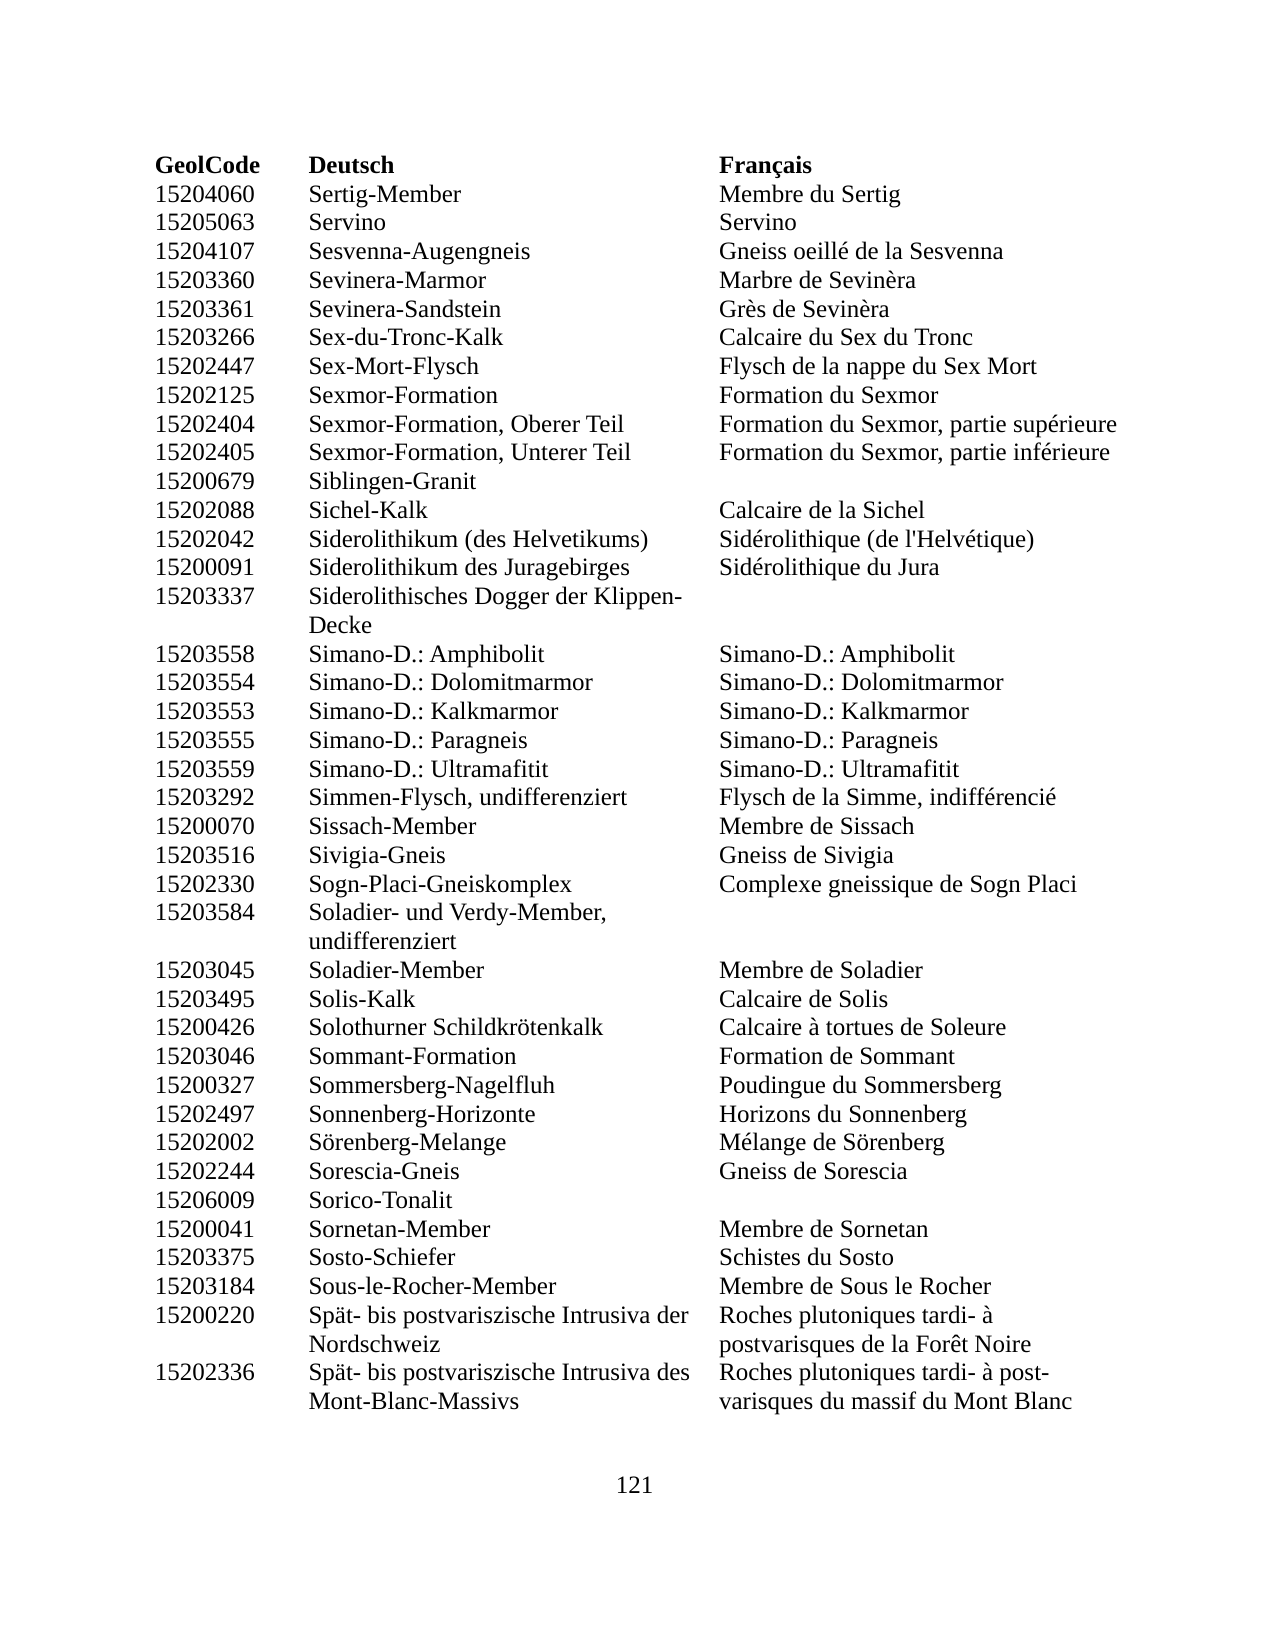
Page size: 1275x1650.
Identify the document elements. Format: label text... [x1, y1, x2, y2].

table_cell [714, 1185, 1125, 1214]
table_cell Sous-le-Rocher-Member [304, 1271, 714, 1300]
table_cell 15203266 [150, 323, 304, 351]
table_header Deutsch [304, 150, 714, 179]
table_cell 15202330 [150, 869, 304, 897]
table_cell Servino [304, 208, 714, 236]
table_cell 15205063 [150, 208, 304, 236]
table_cell Formation du Sexmor [714, 380, 1125, 409]
table_cell Formation du Sexmor, partie supérieure [714, 409, 1125, 437]
table_cell 15203045 [150, 955, 304, 984]
table_cell Sertig-Member [304, 179, 714, 207]
table_cell 15203553 [150, 696, 304, 725]
table_cell Solothurner Schildkrötenkalk [304, 1013, 714, 1041]
table_cell Simano-D.: Paragneis [304, 725, 714, 754]
table_cell Calcaire de la Sichel [714, 495, 1125, 524]
table_cell Sommant-Formation [304, 1041, 714, 1070]
table_cell Sichel-Kalk [304, 495, 714, 524]
table_cell Siderolithikum (des Helvetikums) [304, 524, 714, 552]
table_cell [714, 466, 1125, 495]
table_cell Spät- bis postvariszische Intrusiva des Mont-Blanc-Massivs [304, 1358, 714, 1415]
table_cell Soladier-Member [304, 955, 714, 984]
table_cell Sesvenna-Augengneis [304, 236, 714, 265]
table_cell Sexmor-Formation [304, 380, 714, 409]
table_cell 15200091 [150, 553, 304, 581]
table_cell Calcaire à tortues de Soleure [714, 1013, 1125, 1041]
table_cell Roches plutoniques tardi- à post-varisques du massif du Mont Blanc [714, 1358, 1125, 1415]
table_cell 15200327 [150, 1070, 304, 1099]
table_cell [714, 898, 1125, 955]
table_cell Calcaire du Sex du Tronc [714, 323, 1125, 351]
table_cell 15203292 [150, 783, 304, 811]
table_cell Sissach-Member [304, 811, 714, 840]
table_cell Formation de Sommant [714, 1041, 1125, 1070]
table_cell Sorico-Tonalit [304, 1185, 714, 1214]
table_cell 15203184 [150, 1271, 304, 1300]
table_cell Gneiss de Sivigia [714, 840, 1125, 869]
table_cell Gneiss oeillé de la Sesvenna [714, 236, 1125, 265]
table_cell 15203360 [150, 265, 304, 294]
table_cell Grès de Sevinèra [714, 294, 1125, 322]
table_cell 15203046 [150, 1041, 304, 1070]
table_cell 15203361 [150, 294, 304, 322]
table_header GeolCode [150, 150, 304, 179]
table_cell Flysch de la nappe du Sex Mort [714, 351, 1125, 380]
table_cell 15202447 [150, 351, 304, 380]
table_cell 15202002 [150, 1128, 304, 1156]
table_cell Simano-D.: Paragneis [714, 725, 1125, 754]
table_cell 15203584 [150, 898, 304, 955]
table_cell Sidérolithique (de l'Helvétique) [714, 524, 1125, 552]
table_cell Sivigia-Gneis [304, 840, 714, 869]
table_cell 15203558 [150, 639, 304, 667]
table_cell Membre de Sous le Rocher [714, 1271, 1125, 1300]
table_cell 15206009 [150, 1185, 304, 1214]
table_cell Simano-D.: Kalkmarmor [714, 696, 1125, 725]
table_cell 15200041 [150, 1214, 304, 1242]
table_cell Sexmor-Formation, Unterer Teil [304, 438, 714, 466]
table_cell 15200070 [150, 811, 304, 840]
table_cell 15204060 [150, 179, 304, 207]
table_cell Sevinera-Marmor [304, 265, 714, 294]
table_cell Gneiss de Sorescia [714, 1156, 1125, 1185]
table_cell Simano-D.: Ultramafitit [714, 754, 1125, 782]
table_cell Siblingen-Granit [304, 466, 714, 495]
table_cell Sex-Mort-Flysch [304, 351, 714, 380]
table_cell Simano-D.: Amphibolit [304, 639, 714, 667]
table_cell 15202405 [150, 438, 304, 466]
table_cell 15202404 [150, 409, 304, 437]
table_cell 15200679 [150, 466, 304, 495]
table_cell Sevinera-Sandstein [304, 294, 714, 322]
table_cell 15203516 [150, 840, 304, 869]
table_cell 15202088 [150, 495, 304, 524]
table_cell Poudingue du Sommersberg [714, 1070, 1125, 1099]
table_cell Sörenberg-Melange [304, 1128, 714, 1156]
table_cell Sex-du-Tronc-Kalk [304, 323, 714, 351]
table_header Français [714, 150, 1125, 179]
table_cell Simmen-Flysch, undifferenziert [304, 783, 714, 811]
table_cell 15203375 [150, 1243, 304, 1271]
table_cell 15203559 [150, 754, 304, 782]
table_cell Sonnenberg-Horizonte [304, 1099, 714, 1127]
table_cell Simano-D.: Ultramafitit [304, 754, 714, 782]
table_cell 15203495 [150, 984, 304, 1012]
table_cell 15203554 [150, 668, 304, 696]
table_cell 15202042 [150, 524, 304, 552]
table_cell Horizons du Sonnenberg [714, 1099, 1125, 1127]
table_cell Simano-D.: Amphibolit [714, 639, 1125, 667]
table_cell 15204107 [150, 236, 304, 265]
table_cell Membre de Sornetan [714, 1214, 1125, 1242]
table_cell 15202244 [150, 1156, 304, 1185]
table_cell Siderolithisches Dogger der Klippen-Decke [304, 581, 714, 639]
table_cell 15200426 [150, 1013, 304, 1041]
table_cell Simano-D.: Kalkmarmor [304, 696, 714, 725]
table_cell Solis-Kalk [304, 984, 714, 1012]
table_cell 15203337 [150, 581, 304, 639]
table_cell Membre de Sissach [714, 811, 1125, 840]
table_cell Sorescia-Gneis [304, 1156, 714, 1185]
table_cell 15202336 [150, 1358, 304, 1415]
table_cell Marbre de Sevinèra [714, 265, 1125, 294]
table_cell 15200220 [150, 1300, 304, 1357]
table_cell Calcaire de Solis [714, 984, 1125, 1012]
table_cell Sidérolithique du Jura [714, 553, 1125, 581]
table_cell Formation du Sexmor, partie inférieure [714, 438, 1125, 466]
table_cell Mélange de Sörenberg [714, 1128, 1125, 1156]
table_cell Siderolithikum des Juragebirges [304, 553, 714, 581]
table_cell Flysch de la Simme, indifférencié [714, 783, 1125, 811]
table_cell Sexmor-Formation, Oberer Teil [304, 409, 714, 437]
table_cell [714, 581, 1125, 639]
table_cell Servino [714, 208, 1125, 236]
table_cell Schistes du Sosto [714, 1243, 1125, 1271]
table_cell Spät- bis postvariszische Intrusiva der Nordschweiz [304, 1300, 714, 1357]
table_cell Sommersberg-Nagelfluh [304, 1070, 714, 1099]
table_cell 15202497 [150, 1099, 304, 1127]
table_cell 15202125 [150, 380, 304, 409]
table_cell Simano-D.: Dolomitmarmor [714, 668, 1125, 696]
table_cell Sogn-Placi-Gneiskomplex [304, 869, 714, 897]
table_cell 15203555 [150, 725, 304, 754]
table_cell Sosto-Schiefer [304, 1243, 714, 1271]
table_cell Roches plutoniques tardi- à postvarisques de la Forêt Noire [714, 1300, 1125, 1357]
table_cell Sornetan-Member [304, 1214, 714, 1242]
table_cell Simano-D.: Dolomitmarmor [304, 668, 714, 696]
table_cell Soladier- und Verdy-Member, undifferenziert [304, 898, 714, 955]
table_cell Membre du Sertig [714, 179, 1125, 207]
table_cell Membre de Soladier [714, 955, 1125, 984]
table_cell Complexe gneissique de Sogn Placi [714, 869, 1125, 897]
